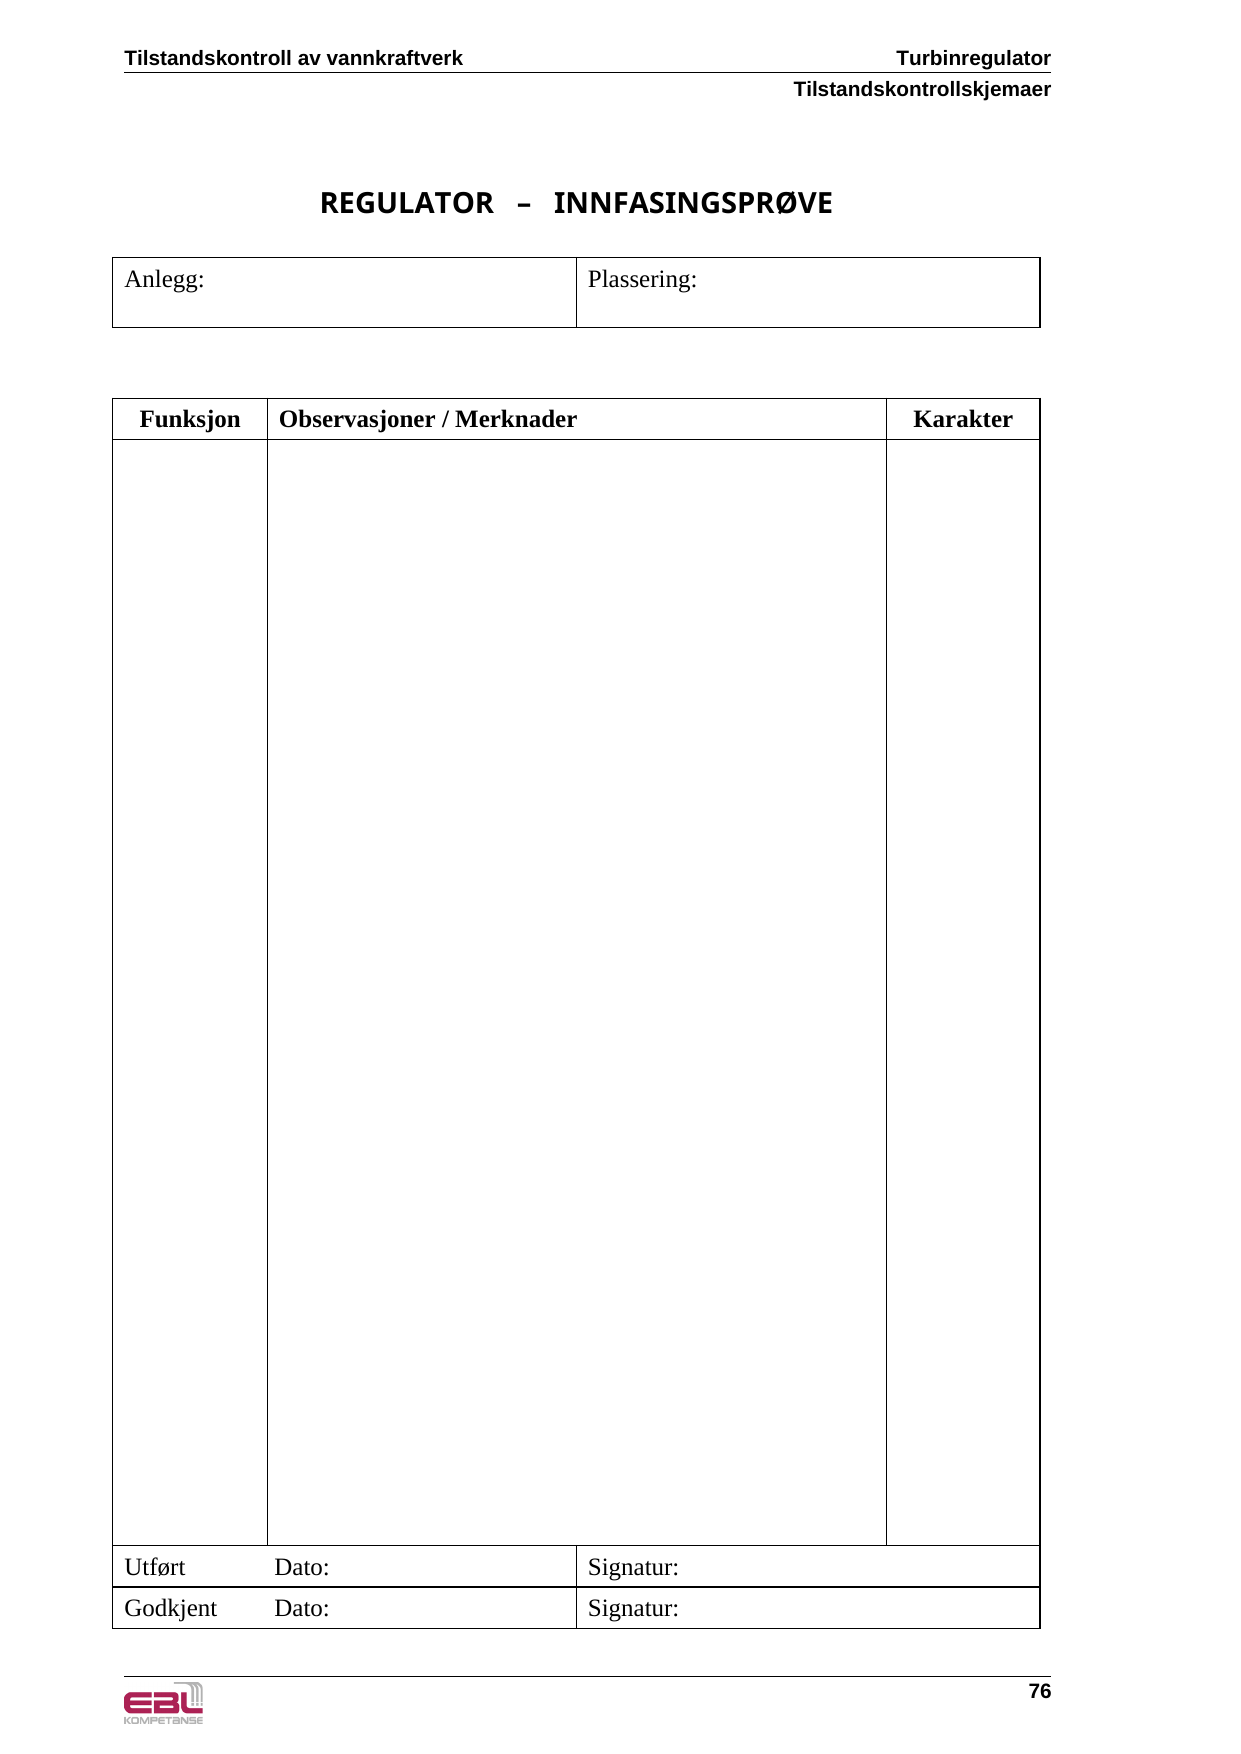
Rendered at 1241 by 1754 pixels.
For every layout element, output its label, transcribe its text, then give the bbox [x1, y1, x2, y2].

table_cell Observasjoner / Merknader [268, 399, 886, 439]
table_cell [576, 328, 1040, 398]
table_header REGULATOR – INNFASINGSPRØVE [113, 176, 1040, 257]
table_cell Utført Dato: [113, 1546, 576, 1586]
table_cell Signatur: [577, 1546, 1039, 1586]
table_cell Anlegg: [113, 258, 576, 327]
table_cell [887, 440, 1039, 1545]
table_cell [113, 440, 267, 1545]
table_cell Plassering: [577, 258, 1039, 327]
table_cell [268, 440, 886, 1545]
table_cell Signatur: [577, 1588, 1039, 1628]
table_cell Godkjent Dato: [113, 1588, 576, 1628]
picture [124, 1682, 203, 1724]
table_cell Funksjon [113, 399, 267, 439]
table_cell [113, 328, 576, 398]
table_cell Karakter [887, 399, 1039, 439]
